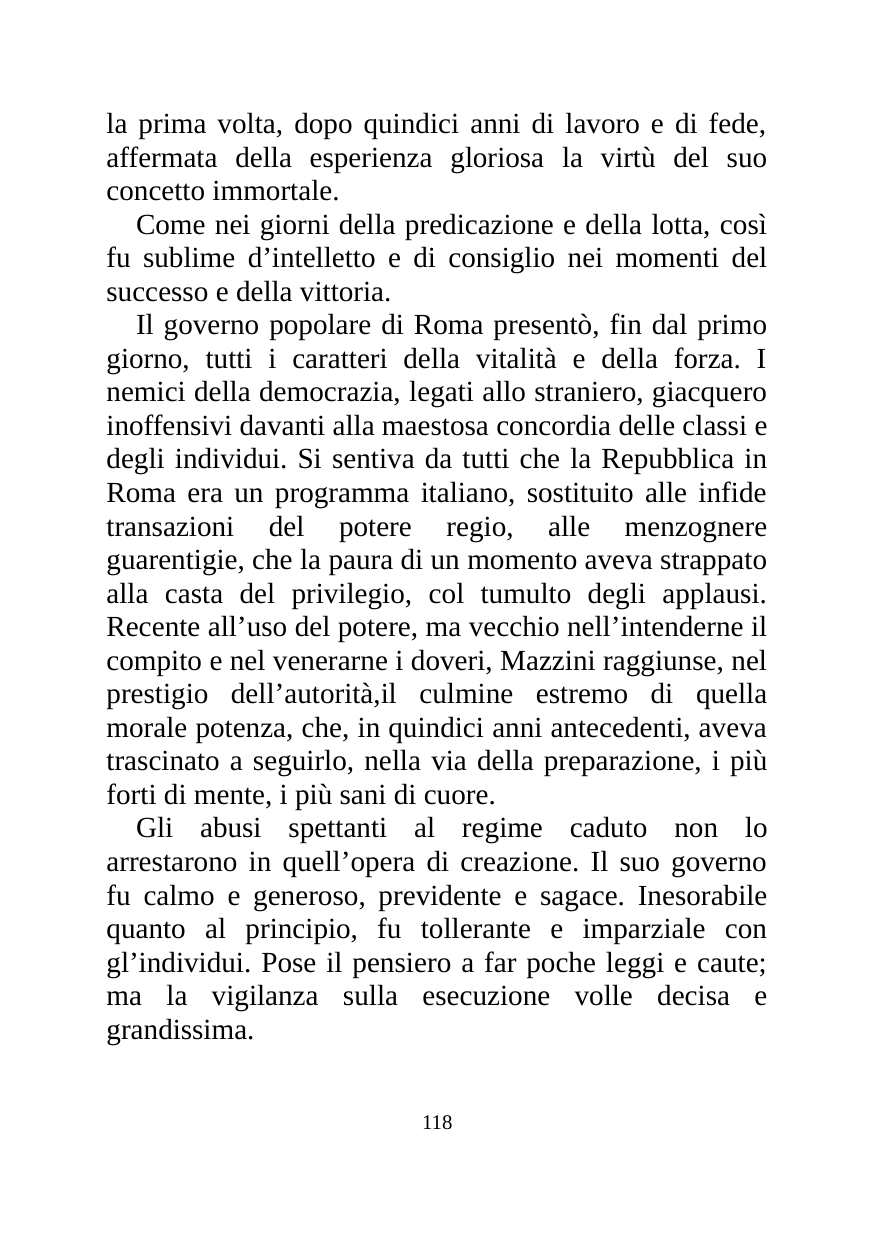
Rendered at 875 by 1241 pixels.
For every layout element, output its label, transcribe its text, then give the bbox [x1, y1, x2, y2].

text Come nei giorni della predicazione e della lotta, così fu sublime d’intelletto e di consiglio nei momenti del successo e della vittoria. [106, 207, 768, 307]
text la prima volta, dopo quindici anni di lavoro e di fede, affermata della esperienza gloriosa la virtù del suo concetto immortale. [106, 106, 768, 207]
text Il governo popolare di Roma presentò, fin dal primo giorno, tutti i caratteri della vitalità e della forza. I nemici della democrazia, legati allo straniero, giacquero inoffensivi davanti alla maestosa concordia delle classi e degli individui. Si sentiva da tutti che la Repubblica in Roma era un programma italiano, sostituito alle infide transazioni del potere regio, alle menzognere guarentigie, che la paura di un momento aveva strappato alla casta del privilegio, col tumulto degli applausi. Recente all’uso del potere, ma vecchio nell’intenderne il compito e nel venerarne i doveri, Mazzini raggiunse, nel prestigio dell’autorità,il culmine estremo di quella morale potenza, che, in quindici anni antecedenti, aveva trascinato a seguirlo, nella via della preparazione, i più forti di mente, i più sani di cuore. [106, 307, 768, 811]
text Gli abusi spettanti al regime caduto non lo arrestarono in quell’opera di creazione. Il suo governo fu calmo e generoso, previdente e sagace. Inesorabile quanto al principio, fu tollerante e imparziale con gl’individui. Pose il pensiero a far poche leggi e caute; ma la vigilanza sulla esecuzione volle decisa e grandissima. [106, 811, 768, 1045]
